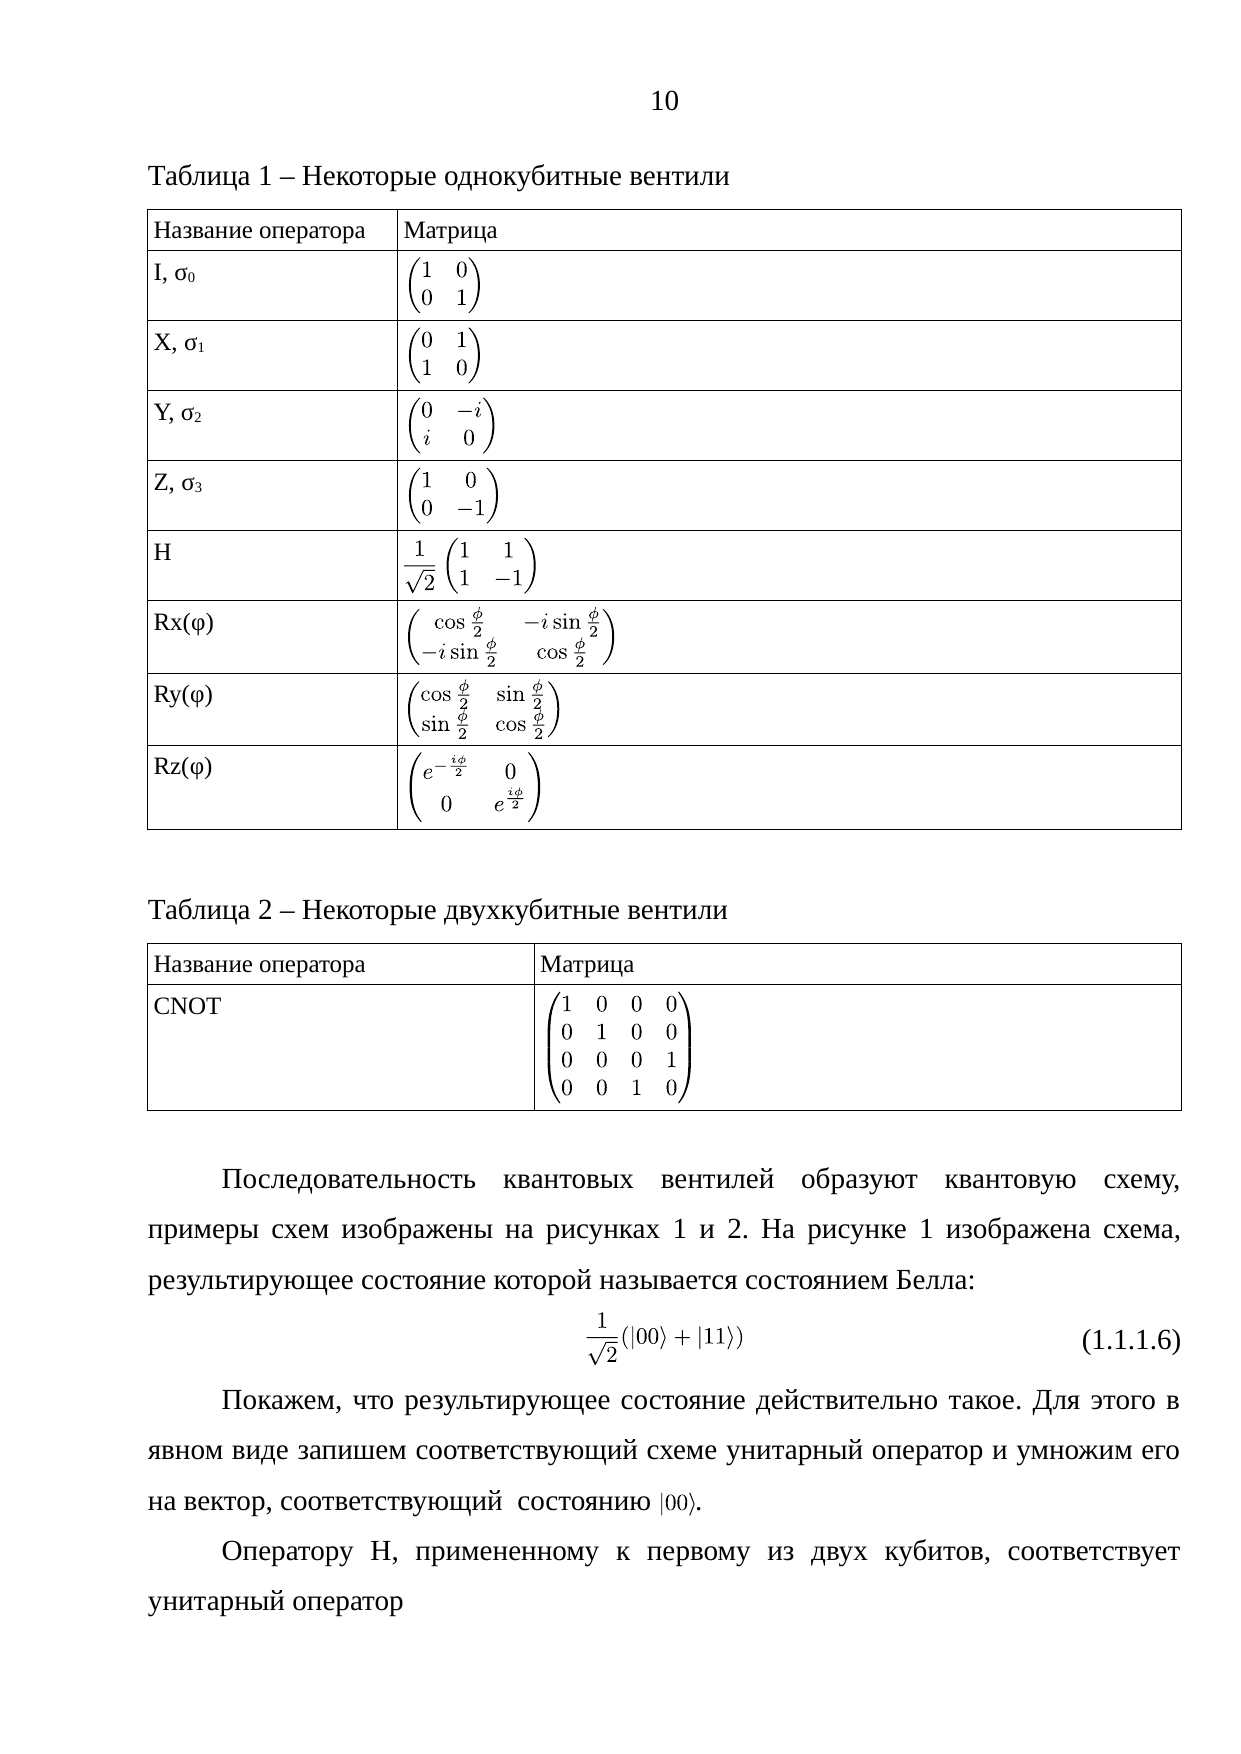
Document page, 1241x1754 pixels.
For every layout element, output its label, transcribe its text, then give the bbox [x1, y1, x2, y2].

table_header Матрица [535, 944, 1181, 984]
table_header Название оператора [148, 210, 397, 250]
table_cell [535, 985, 1181, 1110]
table_cell [398, 601, 1181, 672]
table_header Название оператора [148, 944, 534, 984]
text (1.1.1.6) [743, 1312, 1181, 1365]
text Оператору H, примененному к первому из двух кубитов, соответствует унитарный оператор [148, 1533, 1181, 1617]
table_cell Ry(φ) [148, 674, 397, 745]
table_header Матрица [398, 210, 1181, 250]
table_cell CNOT [148, 985, 534, 1110]
table_cell [398, 321, 1181, 390]
text Таблица 1 – Некоторые однокубитные вентили [148, 158, 1181, 192]
table_cell [398, 746, 1181, 829]
table_cell H [148, 531, 397, 600]
table_cell X, σ1 [148, 321, 397, 390]
table_cell [398, 531, 1181, 600]
table_cell I, σ0 [148, 251, 397, 320]
table_cell [398, 391, 1181, 460]
table_cell [398, 461, 1181, 530]
table_cell Rz(φ) [148, 746, 397, 829]
table_cell [398, 251, 1181, 320]
text Последовательность квантовых вентилей образуют квантовую схему, примеры схем изображены на рисунках 1 и 2. На рисунке 1 изображена схема, результирующее состояние которой называется состоянием Белла: [148, 1161, 1181, 1296]
text Таблица 2 – Некоторые двухкубитные вентили [148, 892, 1181, 926]
text [148, 1312, 586, 1365]
table_cell [398, 674, 1181, 745]
text Покажем, что результирующее состояние действительно такое. Для этого в явном виде запишем соответствующий схеме унитарный оператор и умножим его на вектор, соответствующий состоянию . [148, 1382, 1181, 1516]
table_cell Rx(φ) [148, 601, 397, 672]
table_cell Z, σ3 [148, 461, 397, 530]
table_cell Y, σ2 [148, 391, 397, 460]
